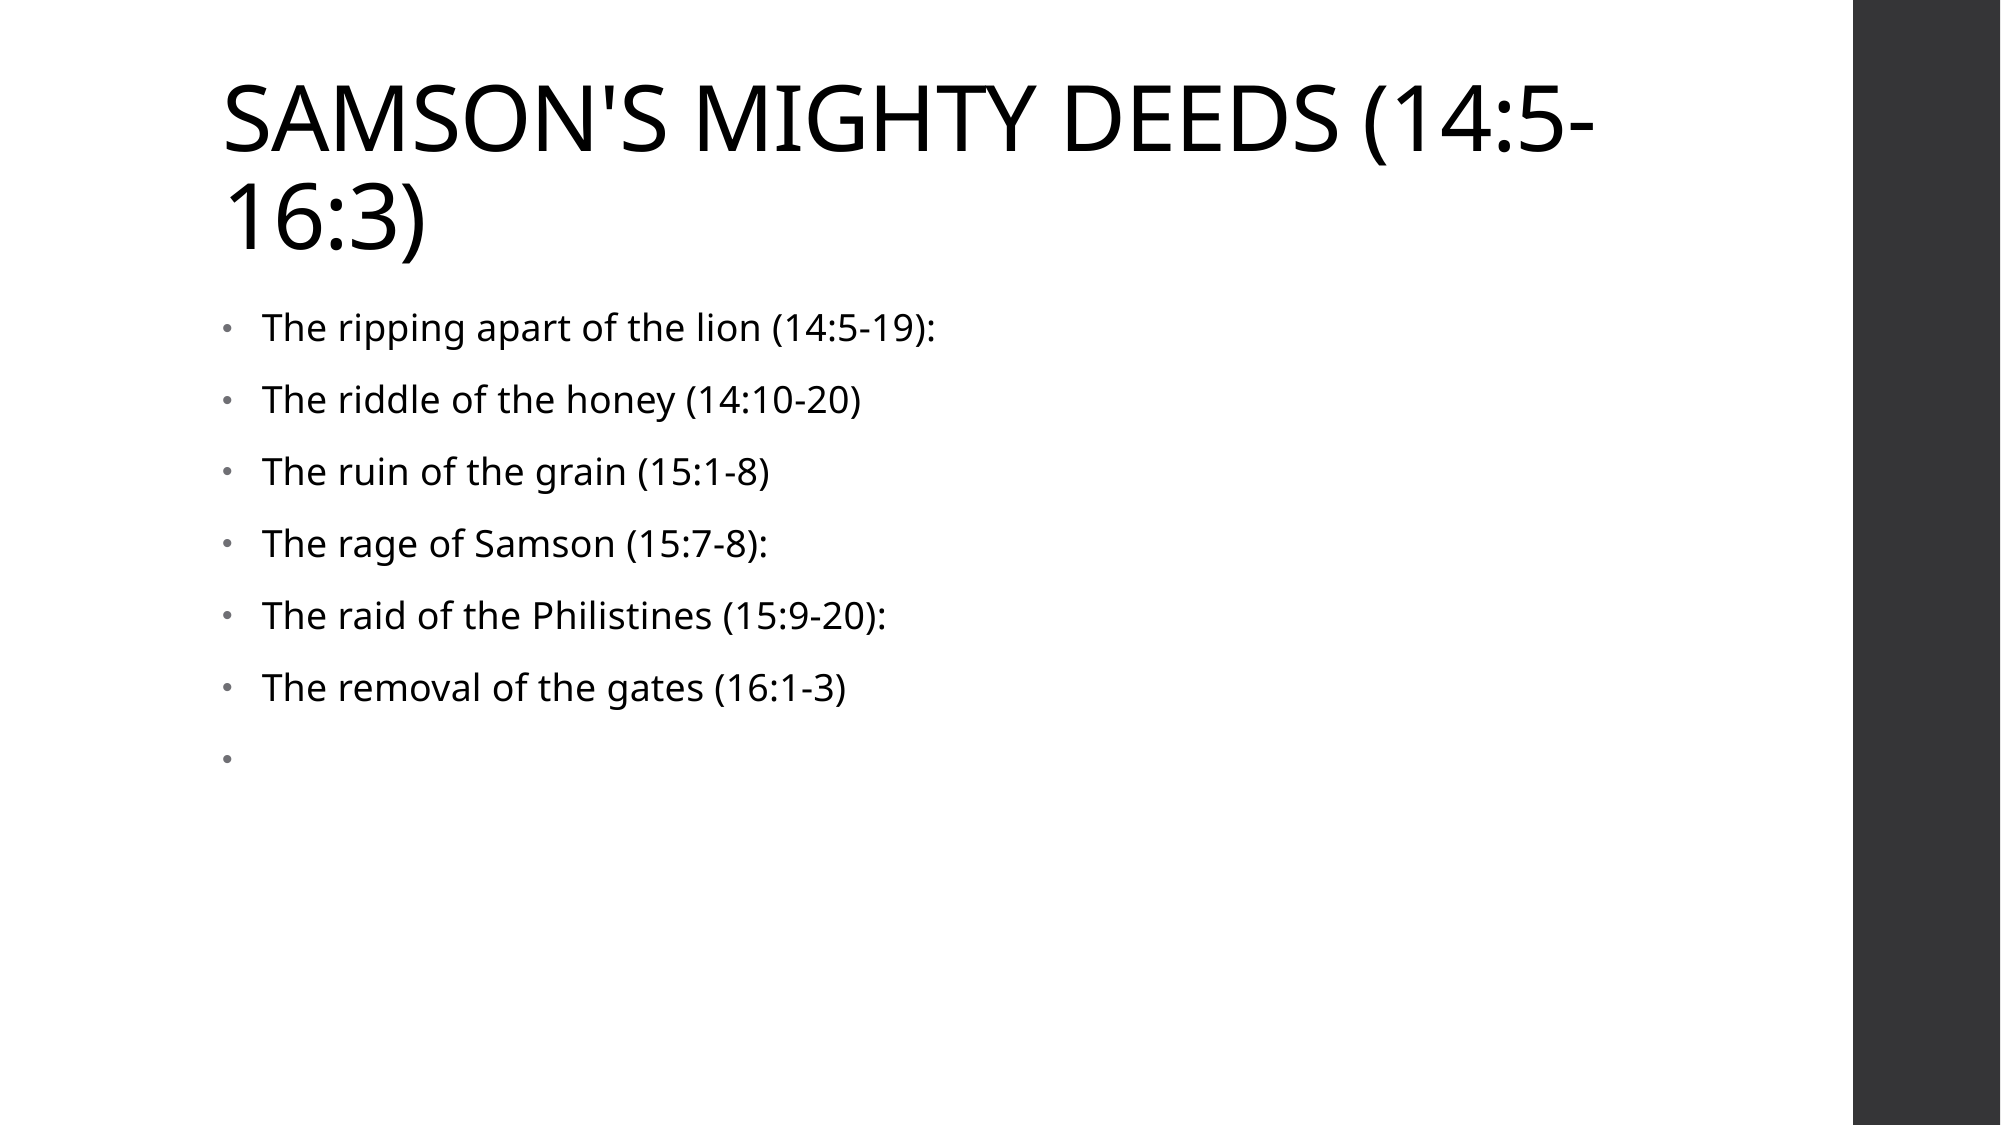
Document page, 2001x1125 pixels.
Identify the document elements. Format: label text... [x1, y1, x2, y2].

title SAMSON'S MIGHTY DEEDS (14:5-16:3) [206, 60, 1797, 278]
list The ripping apart of the lion (14:5-19): The riddle of the honey (14:10-20) The ruin of the grain (15:1-8) The rage of Samson (15:7-8): The raid of the Philistines (15:9-20): The removal of the gates (16:1-3) [206, 299, 1617, 1014]
